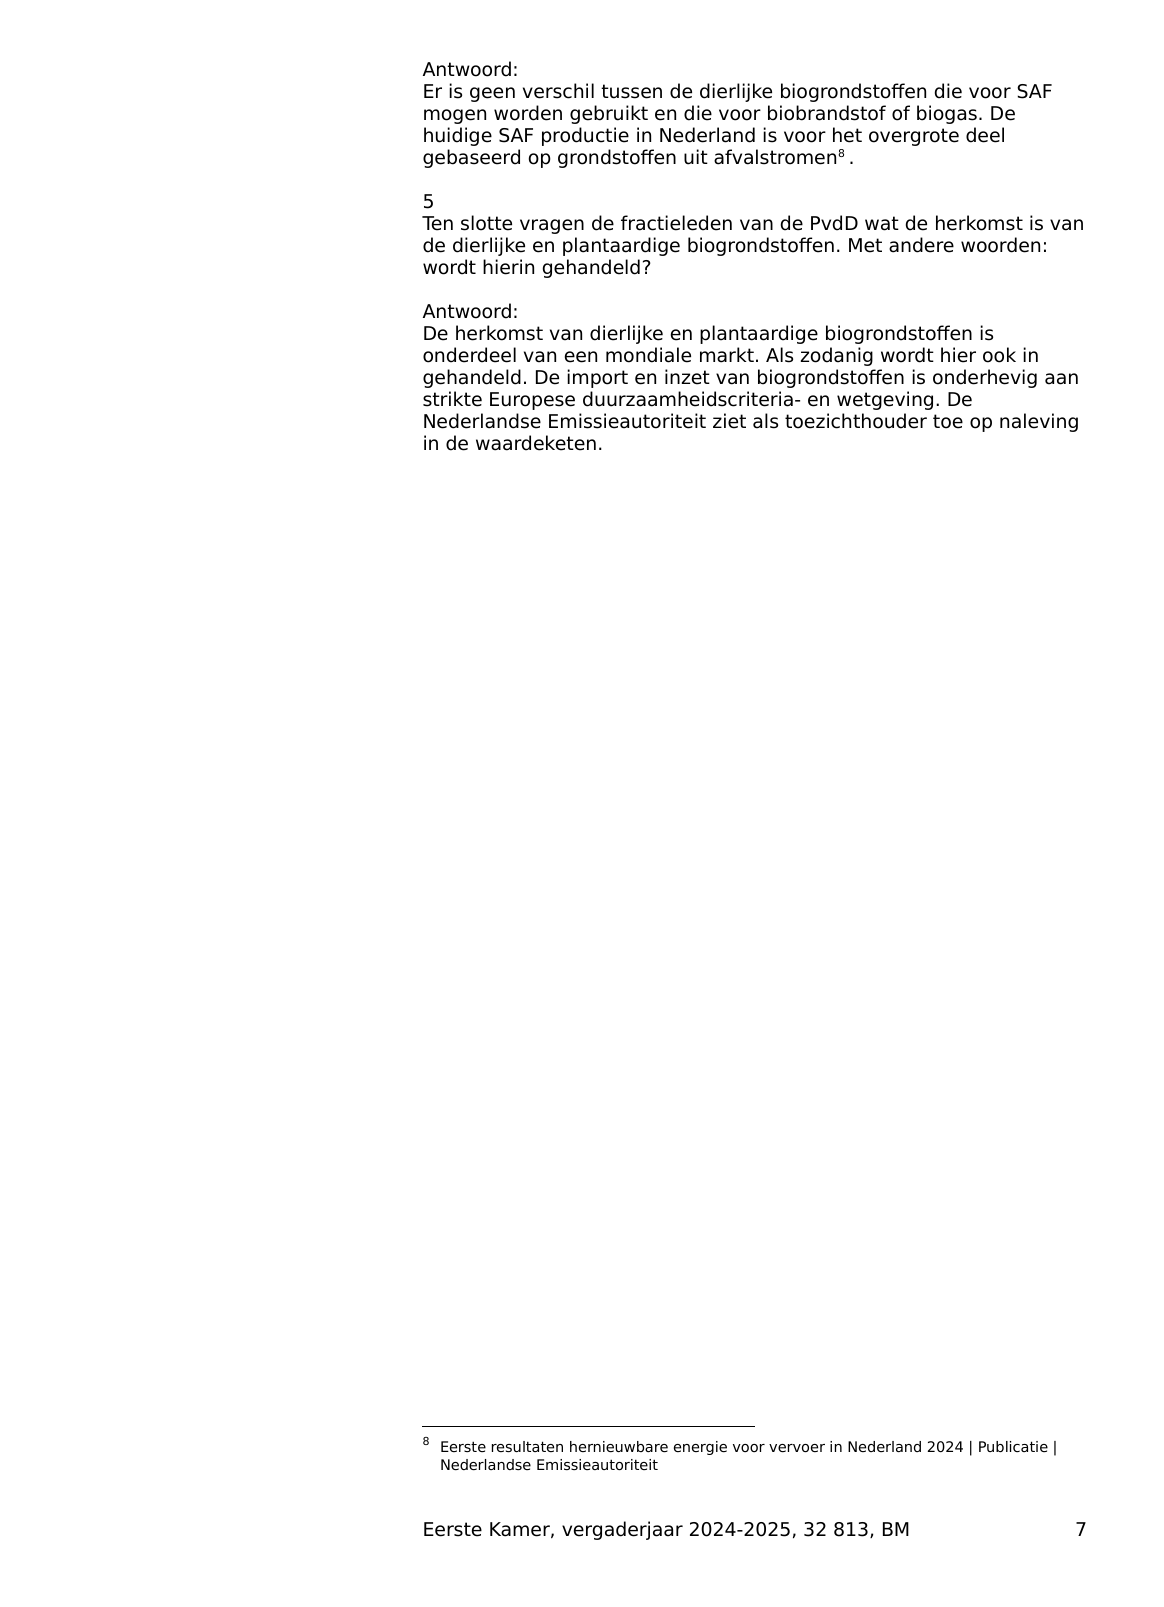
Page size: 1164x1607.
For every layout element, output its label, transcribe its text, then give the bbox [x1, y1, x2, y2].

text Ten slotte vragen de fractieleden van de PvdD wat de herkomst is van de dierlijke en plantaardige biogrondstoffen. Met andere woorden: wordt hierin gehandeld? [422, 213, 1087, 279]
text Er is geen verschil tussen de dierlijke biogrondstoffen die voor SAF mogen worden gebruikt en die voor biobrandstof of biogas. De huidige SAF productie in Nederland is voor het overgrote deel gebaseerd op grondstoffen uit afvalstromen. [422, 81, 1087, 169]
text Antwoord: [422, 59, 1087, 81]
text Antwoord: [422, 301, 1087, 323]
text 5 [422, 191, 1087, 213]
text De herkomst van dierlijke en plantaardige biogrondstoffen is onderdeel van een mondiale markt. Als zodanig wordt hier ook in gehandeld. De import en inzet van biogrondstoffen is onderhevig aan strikte Europese duurzaamheidscriteria- en wetgeving. De Nederlandse Emissieautoriteit ziet als toezichthouder toe op naleving in de waardeketen. [422, 323, 1087, 455]
text Eerste resultaten hernieuwbare energie voor vervoer in Nederland 2024 | Publicatie | Nederlandse Emissieautoriteit [422, 1435, 1087, 1474]
